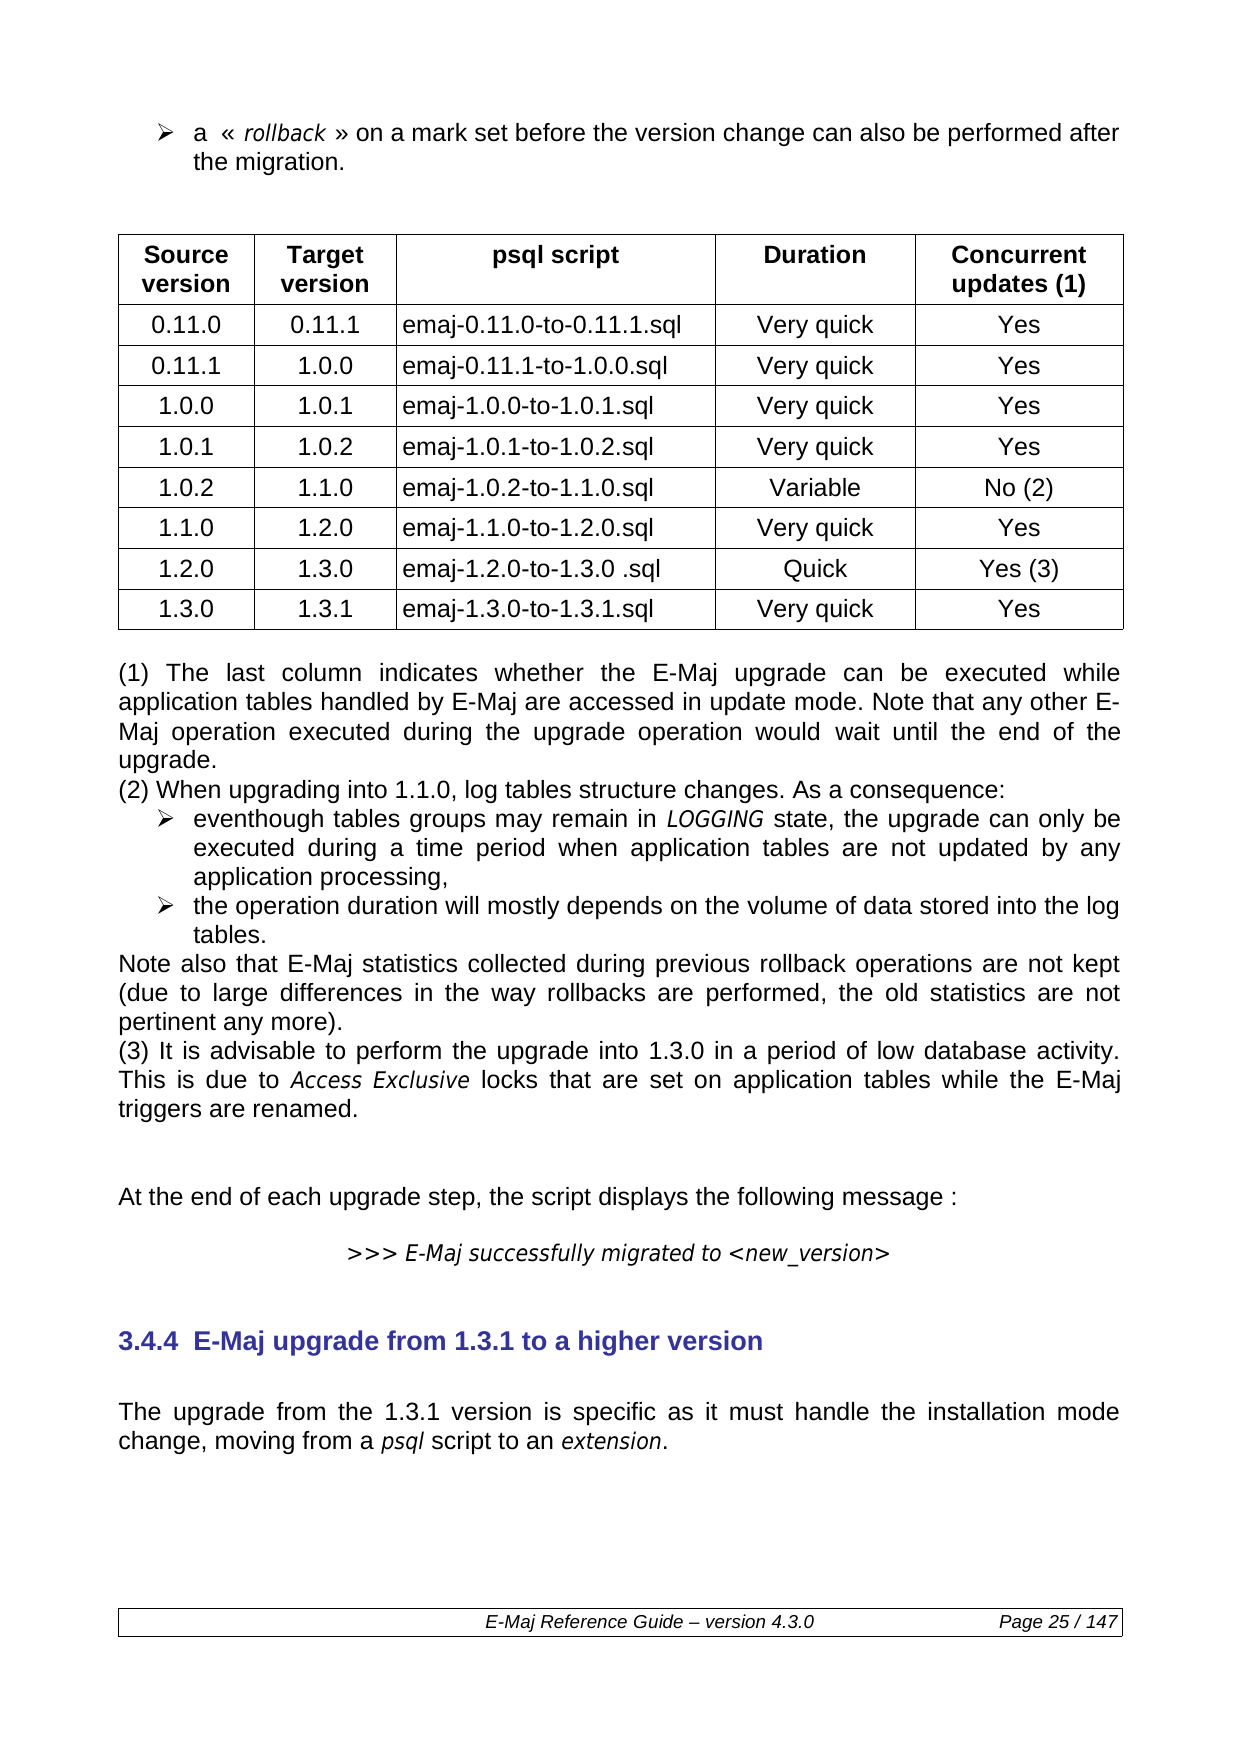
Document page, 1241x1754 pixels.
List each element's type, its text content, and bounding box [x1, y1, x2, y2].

list a « rollback » on a mark set before the version change can also be performed after the migration. [156, 118, 1122, 176]
table_cell 1.1.0 [119, 508, 254, 548]
table_cell Yes (3) [916, 549, 1123, 588]
table_header Concurrent updates (1) [916, 235, 1123, 304]
table_cell 1.0.1 [119, 427, 254, 467]
table_cell emaj-1.1.0-to-1.2.0.sql [397, 508, 715, 548]
table_cell emaj-1.3.0-to-1.3.1.sql [397, 590, 715, 629]
table_header psql script [397, 235, 715, 304]
table_cell Yes [916, 346, 1123, 385]
table_cell Very quick [716, 427, 915, 467]
table_cell emaj-0.11.1-to-1.0.0.sql [397, 346, 715, 385]
table_header Target version [255, 235, 396, 304]
table_header Duration [716, 235, 915, 304]
subtitle E-Maj upgrade from 1.3.1 to a higher version [118, 1324, 1122, 1356]
table_cell 0.11.0 [119, 305, 254, 345]
table_cell 1.0.2 [255, 427, 396, 467]
table_header Source version [119, 235, 254, 304]
list the operation duration will mostly depends on the volume of data stored into the log tables. [156, 891, 1122, 949]
list eventhough tables groups may remain in LOGGING state, the upgrade can only be executed during a time period when application tables are not updated by any application processing, [156, 803, 1122, 891]
table_cell 1.2.0 [255, 508, 396, 548]
table_cell 1.2.0 [119, 549, 254, 588]
table_cell Yes [916, 590, 1123, 629]
text (3) It is advisable to perform the upgrade into 1.3.0 in a period of low database activity. This is due to Access Exclusive locks that are set on application tables while the E-Maj triggers are renamed. [118, 1036, 1122, 1123]
text At the end of each upgrade step, the script displays the following message : [118, 1181, 1122, 1210]
table_cell Yes [916, 386, 1123, 426]
table_cell Variable [716, 468, 915, 507]
table_cell Very quick [716, 508, 915, 548]
table_cell No (2) [916, 468, 1123, 507]
table_cell Very quick [716, 386, 915, 426]
text (2) When upgrading into 1.1.0, log tables structure changes. As a consequence: [118, 774, 1122, 803]
table_cell 0.11.1 [119, 346, 254, 385]
table_cell 0.11.1 [255, 305, 396, 345]
table_cell 1.0.1 [255, 386, 396, 426]
text >>> E-Maj successfully migrated to <new_version> [118, 1239, 1122, 1266]
table_cell emaj-1.0.0-to-1.0.1.sql [397, 386, 715, 426]
table_cell Very quick [716, 590, 915, 629]
table_cell Quick [716, 549, 915, 588]
table_cell emaj-1.2.0-to-1.3.0 .sql [397, 549, 715, 588]
table_cell 1.0.0 [255, 346, 396, 385]
table_cell Yes [916, 427, 1123, 467]
table_cell emaj-0.11.0-to-0.11.1.sql [397, 305, 715, 345]
table_cell Yes [916, 305, 1123, 345]
text Note also that E-Maj statistics collected during previous rollback operations are not kept (due to large differences in the way rollbacks are performed, the old statistics are not pertinent any more). [118, 949, 1122, 1036]
table_cell emaj-1.0.2-to-1.1.0.sql [397, 468, 715, 507]
table_cell 1.3.0 [255, 549, 396, 588]
table_cell 1.0.2 [119, 468, 254, 507]
table_cell Yes [916, 508, 1123, 548]
table_cell emaj-1.0.1-to-1.0.2.sql [397, 427, 715, 467]
table_cell 1.3.1 [255, 590, 396, 629]
table_cell Very quick [716, 346, 915, 385]
text (1) The last column indicates whether the E-Maj upgrade can be executed while application tables handled by E-Maj are accessed in update mode. Note that any other E-Maj operation executed during the upgrade operation would wait until the end of the upgrade. [118, 658, 1122, 774]
text The upgrade from the 1.3.1 version is specific as it must handle the installation mode change, moving from a psql script to an extension. [118, 1397, 1122, 1455]
table_cell 1.0.0 [119, 386, 254, 426]
table_cell 1.1.0 [255, 468, 396, 507]
table_cell Very quick [716, 305, 915, 345]
table_cell 1.3.0 [119, 590, 254, 629]
